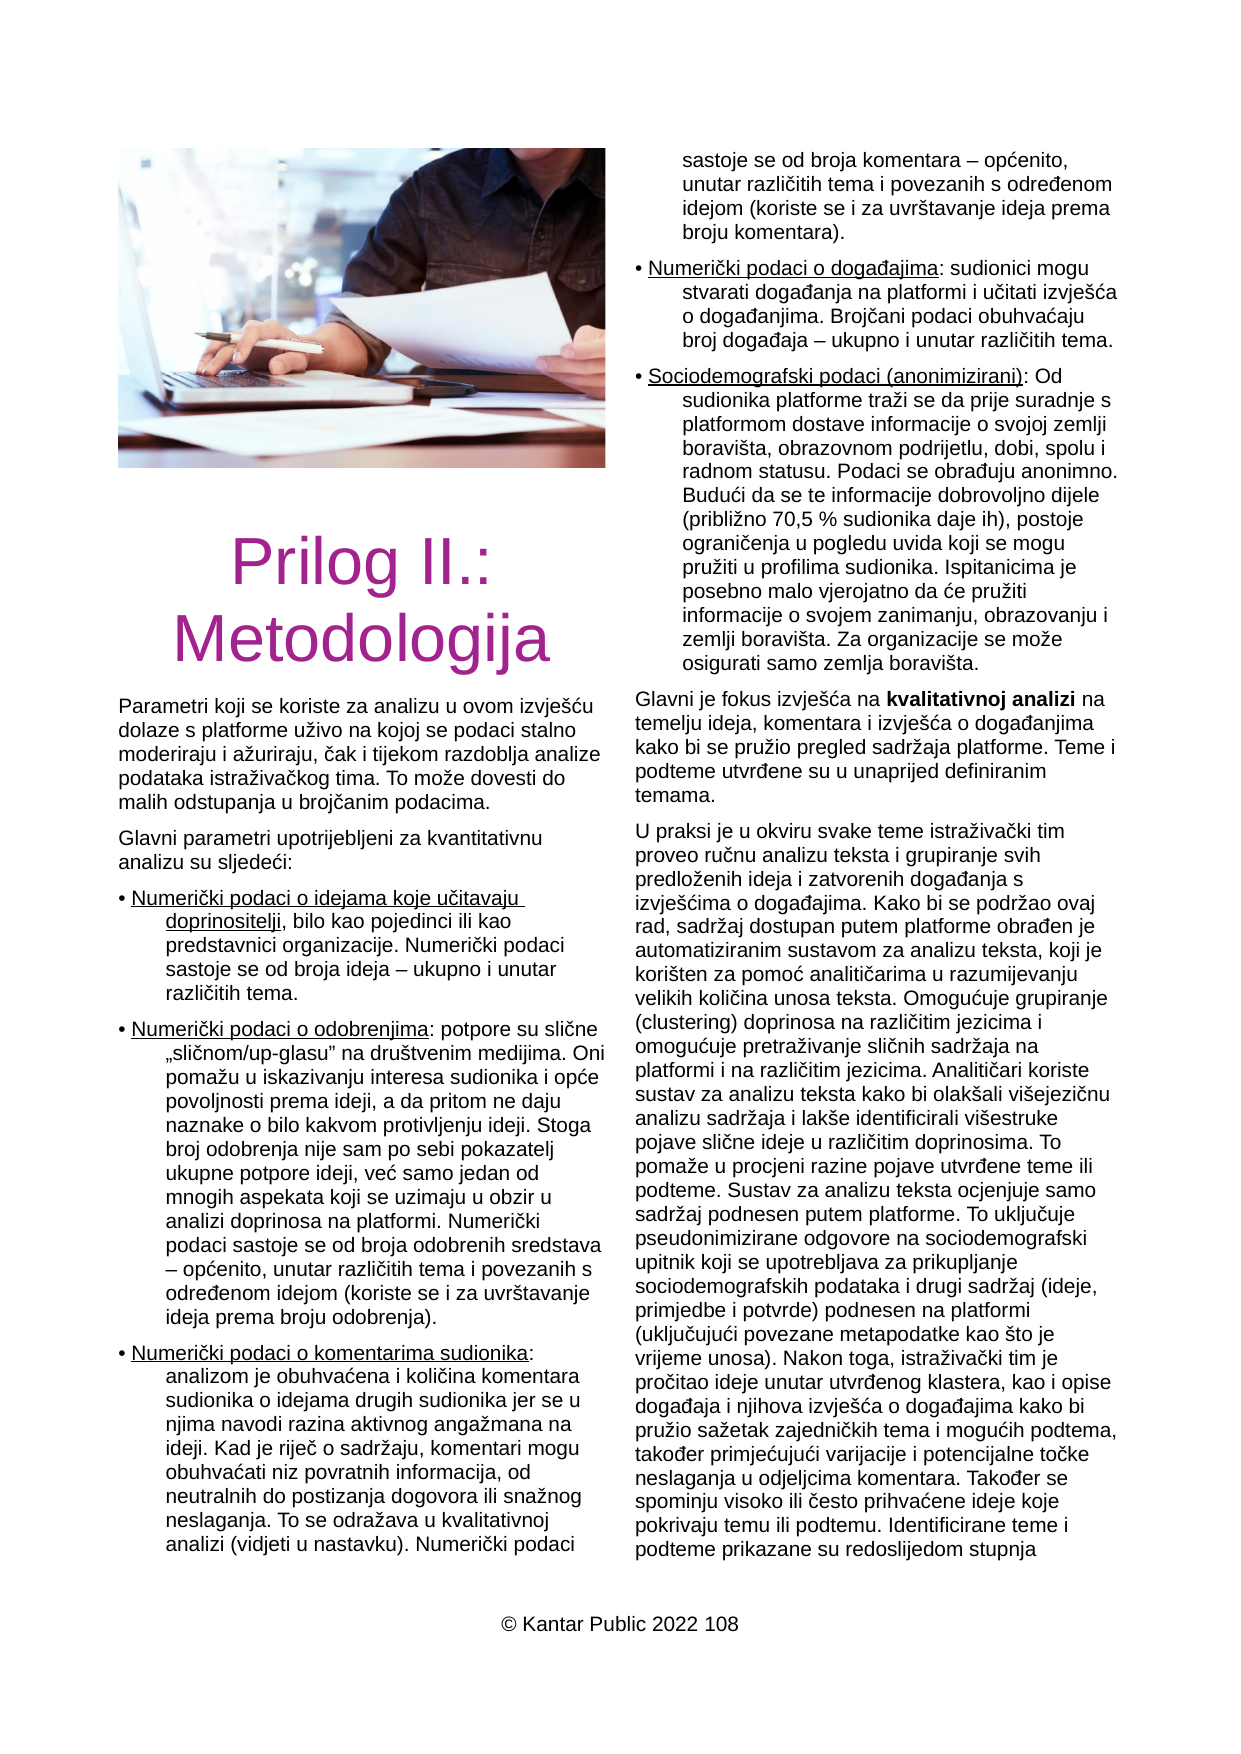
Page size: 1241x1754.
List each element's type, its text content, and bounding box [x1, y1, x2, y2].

text • Numerički podaci o komentarima sudionika: analizom je obuhvaćena i količina komentara sudionika o idejama drugih sudionika jer se u njima navodi razina aktivnog angažmana na ideji. Kad je riječ o sadržaju, komentari mogu obuhvaćati niz povratnih informacija, od neutralnih do postizanja dogovora ili snažnog neslaganja. To se odražava u kvalitativnoj analizi (vidjeti u nastavku). Numerički podaci [118, 1340, 605, 1556]
picture [118, 148, 606, 468]
text sastoje se od broja komentara – općenito, unutar različitih tema i povezanih s određenom idejom (koriste se i za uvrštavanje ideja prema broju komentara). [635, 148, 1122, 244]
text Parametri koji se koriste za analizu u ovom izvješću dolaze s platforme uživo na kojoj se podaci stalno moderiraju i ažuriraju, čak i tijekom razdoblja analize podataka istraživačkog tima. To može dovesti do malih odstupanja u brojčanim podacima. [118, 694, 605, 814]
text • Numerički podaci o idejama koje učitavaju doprinositelji, bilo kao pojedinci ili kao predstavnici organizacije. Numerički podaci sastoje se od broja ideja – ukupno i unutar različitih tema. [118, 885, 605, 1005]
text U praksi je u okviru svake teme istraživački tim proveo ručnu analizu teksta i grupiranje svih predloženih ideja i zatvorenih događanja s izvješćima o događajima. Kako bi se podržao ovaj rad, sadržaj dostupan putem platforme obrađen je automatiziranim sustavom za analizu teksta, koji je korišten za pomoć analitičarima u razumijevanju velikih količina unosa teksta. Omogućuje grupiranje (clustering) doprinosa na različitim jezicima i omogućuje pretraživanje sličnih sadržaja na platformi i na različitim jezicima. Analitičari koriste sustav za analizu teksta kako bi olakšali višejezičnu analizu sadržaja i lakše identificirali višestruke pojave slične ideje u različitim doprinosima. To pomaže u procjeni razine pojave utvrđene teme ili podteme. Sustav za analizu teksta ocjenjuje samo sadržaj podnesen putem platforme. To uključuje pseudonimizirane odgovore na sociodemografski upitnik koji se upotrebljava za prikupljanje sociodemografskih podataka i drugi sadržaj (ideje, primjedbe i potvrde) podnesen na platformi (uključujući povezane metapodatke kao što je vrijeme unosa). Nakon toga, istraživački tim je pročitao ideje unutar utvrđenog klastera, kao i opise događaja i njihova izvješća o događajima kako bi pružio sažetak zajedničkih tema i mogućih podtema, također primjećujući varijacije i potencijalne točke neslaganja u odjeljcima komentara. Također se spominju visoko ili često prihvaćene ideje koje pokrivaju temu ili podtemu. Identificirane teme i podteme prikazane su redoslijedom stupnja [635, 818, 1122, 1561]
text Glavni parametri upotrijebljeni za kvantitativnu analizu su sljedeći: [118, 826, 605, 873]
text • Numerički podaci o odobrenjima: potpore su slične „sličnom/up-glasu” na društvenim medijima. Oni pomažu u iskazivanju interesa sudionika i opće povoljnosti prema ideji, a da pritom ne daju naznake o bilo kakvom protivljenju ideji. Stoga broj odobrenja nije sam po sebi pokazatelj ukupne potpore ideji, već samo jedan od mnogih aspekata koji se uzimaju u obzir u analizi doprinosa na platformi. Numerički podaci sastoje se od broja odobrenih sredstava – općenito, unutar različitih tema i povezanih s određenom idejom (koriste se i za uvrštavanje ideja prema broju odobrenja). [118, 1017, 605, 1328]
text Glavni je fokus izvješća na kvalitativnoj analizi na temelju ideja, komentara i izvješća o događanjima kako bi se pružio pregled sadržaja platforme. Teme i podteme utvrđene su u unaprijed definiranim temama. [635, 687, 1122, 807]
text • Sociodemografski podaci (anonimizirani): Od sudionika platforme traži se da prije suradnje s platformom dostave informacije o svojoj zemlji boravišta, obrazovnom podrijetlu, dobi, spolu i radnom statusu. Podaci se obrađuju anonimno. Budući da se te informacije dobrovoljno dijele (približno 70,5 % sudionika daje ih), postoje ograničenja u pogledu uvida koji se mogu pružiti u profilima sudionika. Ispitanicima je posebno malo vjerojatno da će pružiti informacije o svojem zanimanju, obrazovanju i zemlji boravišta. Za organizacije se može osigurati samo zemlja boravišta. [635, 363, 1122, 675]
subtitle Prilog II.: Metodologija [118, 522, 605, 675]
text • Numerički podaci o događajima: sudionici mogu stvarati događanja na platformi i učitati izvješća o događanjima. Brojčani podaci obuhvaćaju broj događaja – ukupno i unutar različitih tema. [635, 256, 1122, 352]
